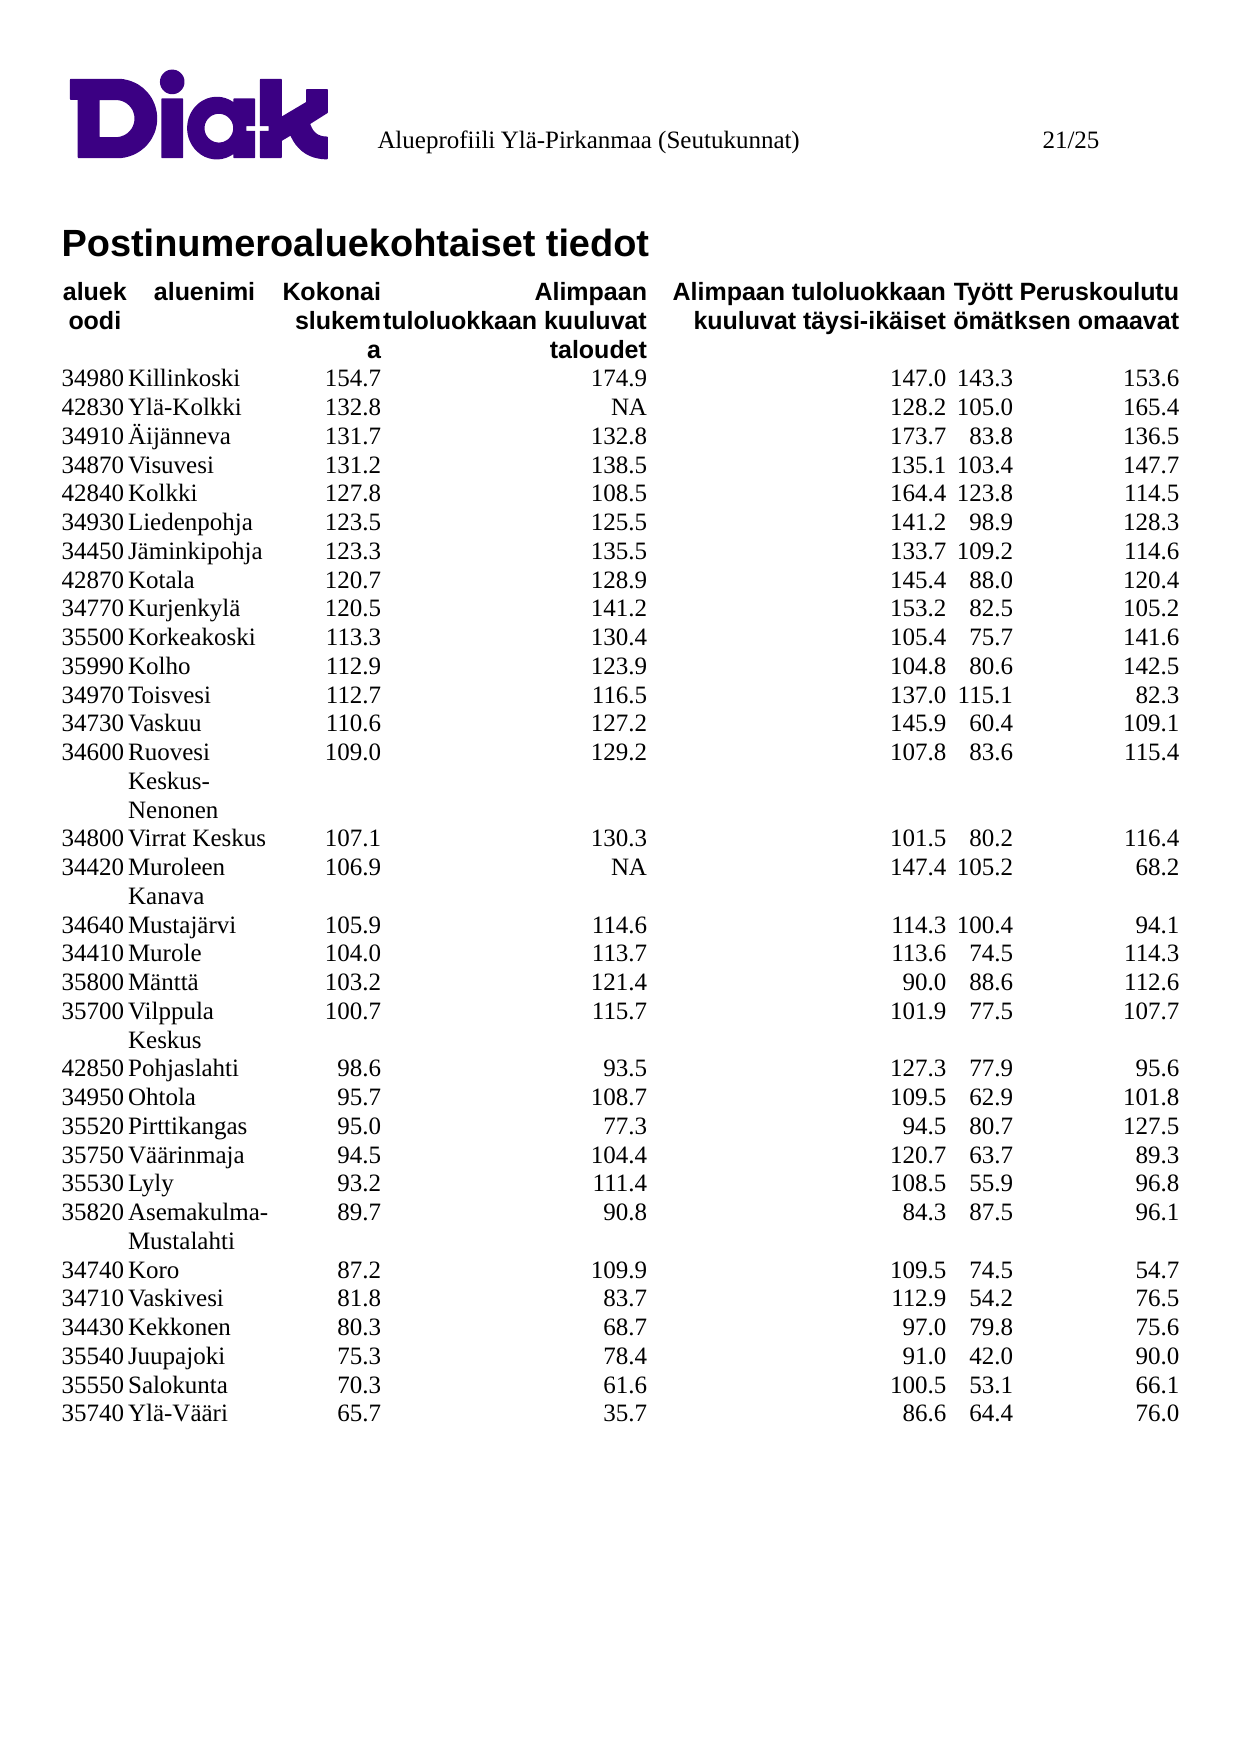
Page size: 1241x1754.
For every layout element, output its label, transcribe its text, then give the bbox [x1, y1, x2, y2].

table_cell 136.5 [1013, 421, 1179, 450]
table_cell 128.9 [381, 565, 647, 593]
table_cell 34910 [61, 421, 128, 450]
table_cell 116.4 [1013, 824, 1179, 852]
table_cell 34430 [61, 1312, 128, 1341]
table_cell 34980 [61, 364, 128, 392]
table_header Alimpaan tuloluokkaan kuuluvat täysi-ikäiset [647, 277, 946, 363]
table_cell 113.3 [281, 622, 381, 651]
table_cell 115.1 [946, 680, 1013, 708]
table_cell 75.6 [1013, 1312, 1179, 1341]
table_cell 77.5 [946, 996, 1013, 1053]
table_cell 105.2 [1013, 594, 1179, 622]
table_cell 129.2 [381, 737, 647, 823]
table_cell 42870 [61, 565, 128, 593]
table_cell 123.5 [281, 507, 381, 536]
table_cell 131.7 [281, 421, 381, 450]
table_cell 60.4 [946, 709, 1013, 737]
table_cell 74.5 [946, 1255, 1013, 1283]
table_cell 54.7 [1013, 1255, 1179, 1283]
table_cell 105.9 [281, 910, 381, 938]
table_cell 116.5 [381, 680, 647, 708]
table_cell 34640 [61, 910, 128, 938]
table_cell 80.7 [946, 1111, 1013, 1140]
table_cell 104.0 [281, 939, 381, 967]
table_cell Kolho [128, 651, 281, 680]
table_cell 147.7 [1013, 450, 1179, 478]
table_cell 96.1 [1013, 1197, 1179, 1255]
table_cell 120.5 [281, 594, 381, 622]
table_cell 108.5 [381, 479, 647, 507]
table_cell 68.7 [381, 1312, 647, 1341]
table_cell 164.4 [647, 479, 946, 507]
table_cell 75.7 [946, 622, 1013, 651]
table_cell 35800 [61, 967, 128, 996]
table_cell 34950 [61, 1082, 128, 1111]
table_cell 34410 [61, 939, 128, 967]
table_cell 120.4 [1013, 565, 1179, 593]
table_header Peruskoulutuksen omaavat [1013, 277, 1179, 363]
table_cell NA [381, 852, 647, 910]
table_cell 94.5 [647, 1111, 946, 1140]
table_cell Murole [128, 939, 281, 967]
table_cell 35540 [61, 1341, 128, 1370]
table_header aluenimi [128, 277, 281, 363]
table_cell 141.2 [647, 507, 946, 536]
table_cell Ylä-Kolkki [128, 392, 281, 421]
table_cell 137.0 [647, 680, 946, 708]
table_cell Liedenpohja [128, 507, 281, 536]
table_cell 100.7 [281, 996, 381, 1053]
table_cell 65.7 [281, 1399, 381, 1427]
table_cell Äijänneva [128, 421, 281, 450]
table_cell 153.6 [1013, 364, 1179, 392]
table_cell 83.6 [946, 737, 1013, 823]
table_cell 95.0 [281, 1111, 381, 1140]
table_cell 173.7 [647, 421, 946, 450]
table_cell 87.5 [946, 1197, 1013, 1255]
table_cell 35500 [61, 622, 128, 651]
table_cell 112.6 [1013, 967, 1179, 996]
table_cell 34970 [61, 680, 128, 708]
table_cell 107.7 [1013, 996, 1179, 1053]
table_cell Muroleen Kanava [128, 852, 281, 910]
table_cell 89.7 [281, 1197, 381, 1255]
table_cell 76.0 [1013, 1399, 1179, 1427]
table_cell 90.8 [381, 1197, 647, 1255]
table_cell Kekkonen [128, 1312, 281, 1341]
table_cell 143.3 [946, 364, 1013, 392]
table_cell 147.4 [647, 852, 946, 910]
table_cell 100.4 [946, 910, 1013, 938]
table_cell Juupajoki [128, 1341, 281, 1370]
table_cell 123.9 [381, 651, 647, 680]
table_cell 63.7 [946, 1140, 1013, 1168]
table_cell 114.3 [1013, 939, 1179, 967]
table_cell Virrat Keskus [128, 824, 281, 852]
table_cell Väärinmaja [128, 1140, 281, 1168]
table_cell 107.1 [281, 824, 381, 852]
table_cell Kurjenkylä [128, 594, 281, 622]
table_cell 109.5 [647, 1082, 946, 1111]
table_cell 112.9 [281, 651, 381, 680]
table_cell 120.7 [647, 1140, 946, 1168]
table_cell 35990 [61, 651, 128, 680]
table_cell 74.5 [946, 939, 1013, 967]
table_cell 131.2 [281, 450, 381, 478]
table_cell 141.2 [381, 594, 647, 622]
table_cell 125.5 [381, 507, 647, 536]
table_header aluekoodi [61, 277, 128, 363]
table_cell 77.3 [381, 1111, 647, 1140]
table_cell 123.3 [281, 536, 381, 565]
table_header Alimpaan tuloluokkaan kuuluvat taloudet [381, 277, 647, 363]
table_cell Pohjaslahti [128, 1054, 281, 1082]
table_cell Killinkoski [128, 364, 281, 392]
table_cell Lyly [128, 1169, 281, 1197]
table_cell 174.9 [381, 364, 647, 392]
table_cell 98.6 [281, 1054, 381, 1082]
table_cell 35550 [61, 1370, 128, 1398]
table_cell 145.4 [647, 565, 946, 593]
table_cell 35820 [61, 1197, 128, 1255]
table_cell 100.5 [647, 1370, 946, 1398]
table_cell Kolkki [128, 479, 281, 507]
table_cell Pirttikangas [128, 1111, 281, 1140]
table_cell 42840 [61, 479, 128, 507]
table_cell Mustajärvi [128, 910, 281, 938]
table_cell 112.7 [281, 680, 381, 708]
table_cell 35530 [61, 1169, 128, 1197]
table_cell 94.5 [281, 1140, 381, 1168]
table_cell 35750 [61, 1140, 128, 1168]
table_cell 34870 [61, 450, 128, 478]
table_cell 133.7 [647, 536, 946, 565]
table_cell 42850 [61, 1054, 128, 1082]
table_cell 114.5 [1013, 479, 1179, 507]
table_cell 77.9 [946, 1054, 1013, 1082]
table_cell 91.0 [647, 1341, 946, 1370]
table_cell 115.4 [1013, 737, 1179, 823]
table_cell Ohtola [128, 1082, 281, 1111]
table_cell 79.8 [946, 1312, 1013, 1341]
table_cell 95.6 [1013, 1054, 1179, 1082]
table_cell 135.5 [381, 536, 647, 565]
table_cell 35520 [61, 1111, 128, 1140]
table_cell 127.3 [647, 1054, 946, 1082]
table_cell 70.3 [281, 1370, 381, 1398]
table_cell 113.6 [647, 939, 946, 967]
subtitle Postinumeroaluekohtaiset tiedot [61, 221, 1179, 265]
table_cell 103.2 [281, 967, 381, 996]
table_cell 90.0 [1013, 1341, 1179, 1370]
table_cell 105.0 [946, 392, 1013, 421]
table_cell Jäminkipohja [128, 536, 281, 565]
table_cell Asemakulma-Mustalahti [128, 1197, 281, 1255]
table_cell 132.8 [381, 421, 647, 450]
table_cell Ruovesi Keskus-Nenonen [128, 737, 281, 823]
table_cell 113.7 [381, 939, 647, 967]
table_cell 104.8 [647, 651, 946, 680]
table_cell 109.1 [1013, 709, 1179, 737]
table_cell 98.9 [946, 507, 1013, 536]
table_cell 34800 [61, 824, 128, 852]
table_cell 115.7 [381, 996, 647, 1053]
table_cell 34770 [61, 594, 128, 622]
table_cell Mänttä [128, 967, 281, 996]
table_cell 101.9 [647, 996, 946, 1053]
table_cell 89.3 [1013, 1140, 1179, 1168]
table_cell Toisvesi [128, 680, 281, 708]
table_cell 94.1 [1013, 910, 1179, 938]
table_cell 109.5 [647, 1255, 946, 1283]
table_cell 34930 [61, 507, 128, 536]
table_cell Kotala [128, 565, 281, 593]
table_cell 105.4 [647, 622, 946, 651]
table_cell 130.4 [381, 622, 647, 651]
table_cell 34710 [61, 1284, 128, 1312]
table_cell 96.8 [1013, 1169, 1179, 1197]
table_cell 127.8 [281, 479, 381, 507]
table_cell 114.3 [647, 910, 946, 938]
table_header Työttömät [946, 277, 1013, 363]
table_cell 80.6 [946, 651, 1013, 680]
table_cell 109.0 [281, 737, 381, 823]
table_cell 109.9 [381, 1255, 647, 1283]
table_cell 107.8 [647, 737, 946, 823]
table_cell 142.5 [1013, 651, 1179, 680]
table_cell 127.2 [381, 709, 647, 737]
table_cell 127.5 [1013, 1111, 1179, 1140]
table_cell 114.6 [381, 910, 647, 938]
table_cell 83.8 [946, 421, 1013, 450]
table_cell 42830 [61, 392, 128, 421]
table_cell 165.4 [1013, 392, 1179, 421]
table_cell 78.4 [381, 1341, 647, 1370]
table_cell 106.9 [281, 852, 381, 910]
table_cell 97.0 [647, 1312, 946, 1341]
table_cell 88.6 [946, 967, 1013, 996]
table_cell 153.2 [647, 594, 946, 622]
table_cell 34420 [61, 852, 128, 910]
table_cell 114.6 [1013, 536, 1179, 565]
table_cell 108.7 [381, 1082, 647, 1111]
table_cell 83.7 [381, 1284, 647, 1312]
table_cell 103.4 [946, 450, 1013, 478]
table_cell Vaskuu [128, 709, 281, 737]
table_cell 80.3 [281, 1312, 381, 1341]
table_cell 123.8 [946, 479, 1013, 507]
table_cell 101.8 [1013, 1082, 1179, 1111]
table_cell 154.7 [281, 364, 381, 392]
table_cell Ylä-Vääri [128, 1399, 281, 1427]
table_cell 82.5 [946, 594, 1013, 622]
table_cell 110.6 [281, 709, 381, 737]
table_cell Salokunta [128, 1370, 281, 1398]
table_cell 81.8 [281, 1284, 381, 1312]
table_cell 111.4 [381, 1169, 647, 1197]
table_cell 112.9 [647, 1284, 946, 1312]
table_cell 68.2 [1013, 852, 1179, 910]
table_cell 93.5 [381, 1054, 647, 1082]
table_cell 54.2 [946, 1284, 1013, 1312]
table_cell Vaskivesi [128, 1284, 281, 1312]
table_header Kokonaislukema [281, 277, 381, 363]
table_cell 141.6 [1013, 622, 1179, 651]
table_cell 53.1 [946, 1370, 1013, 1398]
table_cell 76.5 [1013, 1284, 1179, 1312]
table_cell 62.9 [946, 1082, 1013, 1111]
table_cell 35.7 [381, 1399, 647, 1427]
table_cell 34600 [61, 737, 128, 823]
table_cell 101.5 [647, 824, 946, 852]
table_cell 147.0 [647, 364, 946, 392]
table_cell 64.4 [946, 1399, 1013, 1427]
table_cell Visuvesi [128, 450, 281, 478]
table_cell 34740 [61, 1255, 128, 1283]
table_cell 95.7 [281, 1082, 381, 1111]
table_cell 104.4 [381, 1140, 647, 1168]
table_cell 86.6 [647, 1399, 946, 1427]
table_cell 42.0 [946, 1341, 1013, 1370]
table_cell 135.1 [647, 450, 946, 478]
table_cell 121.4 [381, 967, 647, 996]
table_cell 132.8 [281, 392, 381, 421]
table_cell 130.3 [381, 824, 647, 852]
table_cell 61.6 [381, 1370, 647, 1398]
table_cell Vilppula Keskus [128, 996, 281, 1053]
table_cell 75.3 [281, 1341, 381, 1370]
table_cell 66.1 [1013, 1370, 1179, 1398]
table_cell 84.3 [647, 1197, 946, 1255]
table_cell 80.2 [946, 824, 1013, 852]
table_cell 109.2 [946, 536, 1013, 565]
table_cell 82.3 [1013, 680, 1179, 708]
table_cell 108.5 [647, 1169, 946, 1197]
table_cell 90.0 [647, 967, 946, 996]
table_cell 138.5 [381, 450, 647, 478]
table_cell 128.2 [647, 392, 946, 421]
table_cell 55.9 [946, 1169, 1013, 1197]
table_cell 145.9 [647, 709, 946, 737]
table_cell 88.0 [946, 565, 1013, 593]
table_cell 35700 [61, 996, 128, 1053]
table_cell Koro [128, 1255, 281, 1283]
table_cell Korkeakoski [128, 622, 281, 651]
table_cell 128.3 [1013, 507, 1179, 536]
table_cell 105.2 [946, 852, 1013, 910]
table_cell NA [381, 392, 647, 421]
table_cell 87.2 [281, 1255, 381, 1283]
table_cell 34730 [61, 709, 128, 737]
table_cell 93.2 [281, 1169, 381, 1197]
table_cell 34450 [61, 536, 128, 565]
table_cell 35740 [61, 1399, 128, 1427]
table_cell 120.7 [281, 565, 381, 593]
